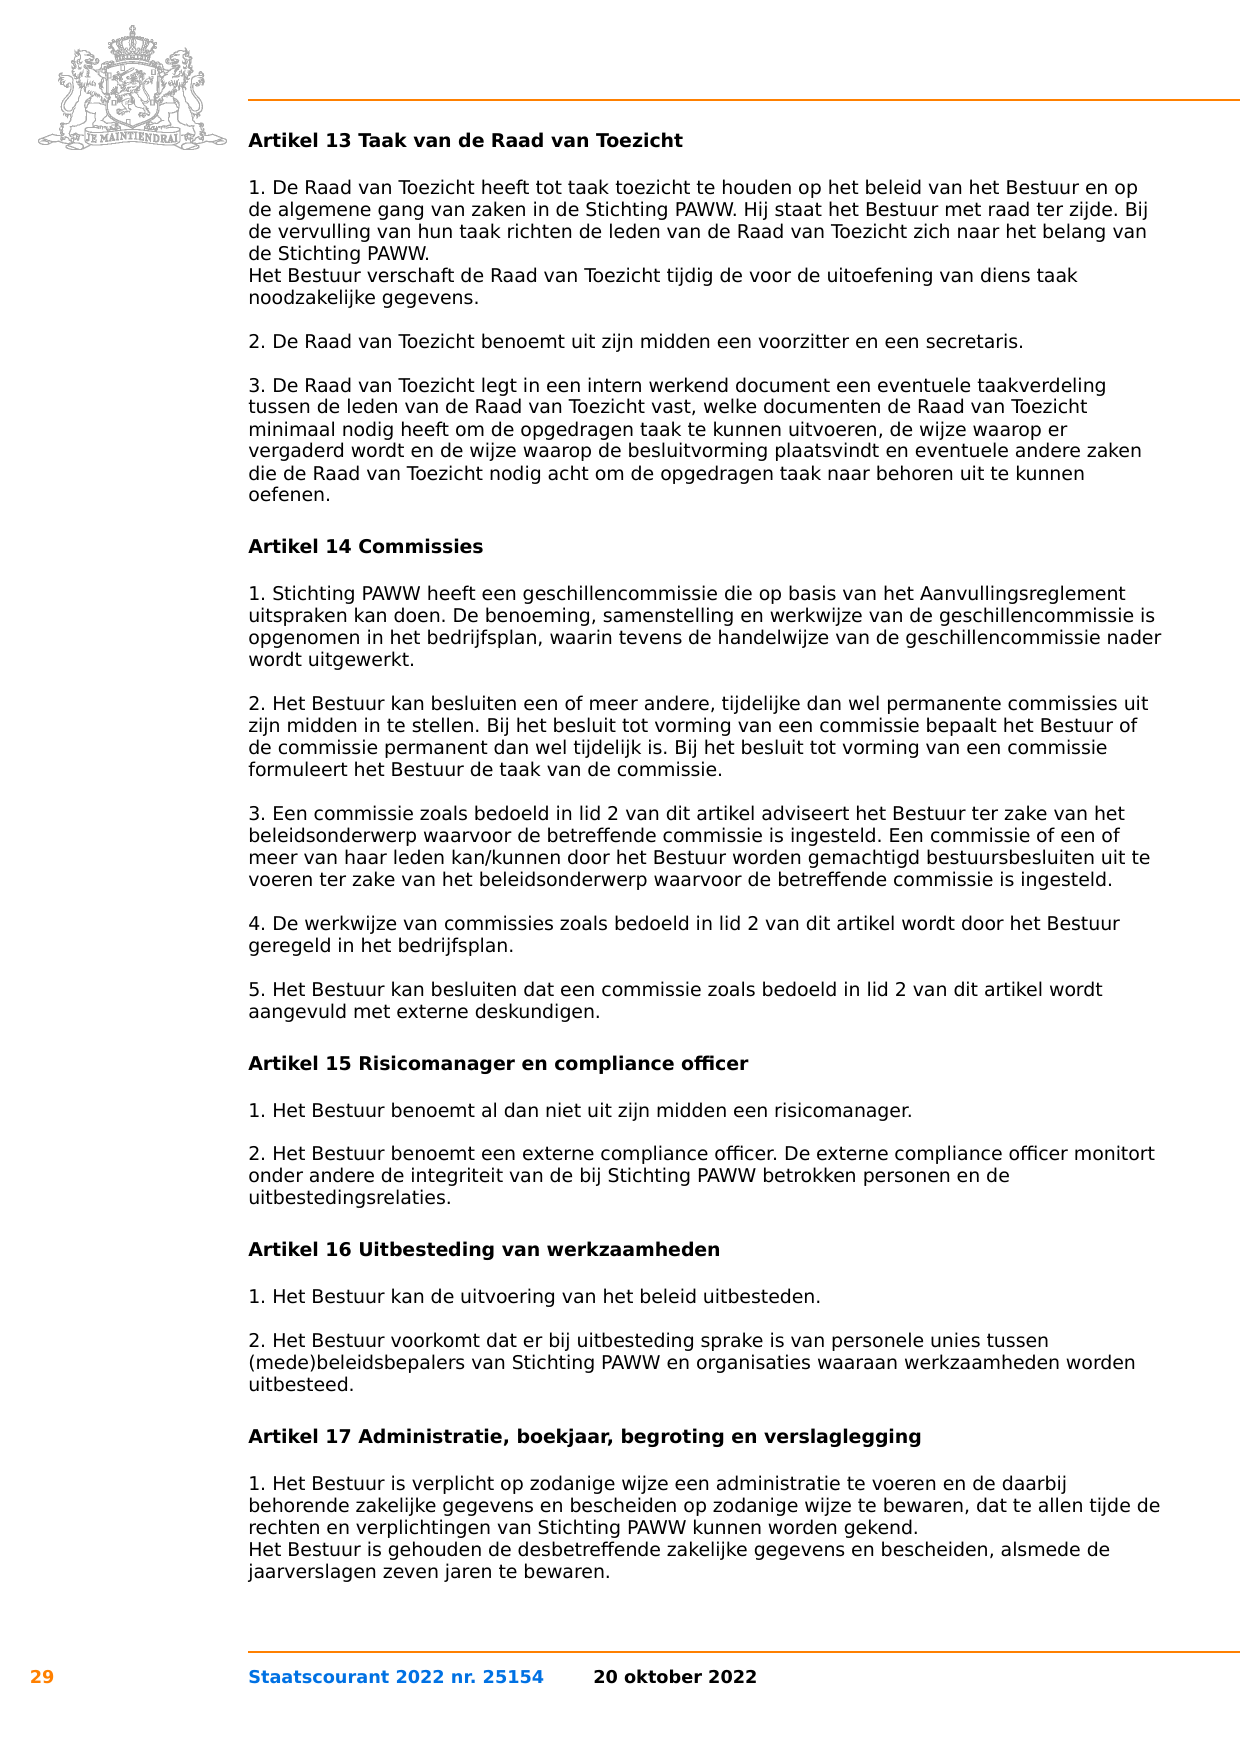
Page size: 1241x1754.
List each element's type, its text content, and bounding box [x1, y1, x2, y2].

text Het Bestuur is gehouden de desbetreffende zakelijke gegevens en bescheiden, alsmede de jaarverslagen zeven jaren te bewaren. [248, 1539, 1163, 1583]
text 1. Het Bestuur kan de uitvoering van het beleid uitbesteden. [248, 1286, 1163, 1308]
text 1. Het Bestuur benoemt al dan niet uit zijn midden een risicomanager. [248, 1099, 1163, 1121]
text 2. De Raad van Toezicht benoemt uit zijn midden een voorzitter en een secretaris. [248, 331, 1163, 353]
text 1. Het Bestuur is verplicht op zodanige wijze een administratie te voeren en de daarbij behorende zakelijke gegevens en bescheiden op zodanige wijze te bewaren, dat te allen tijde de rechten en verplichtingen van Stichting PAWW kunnen worden gekend. [248, 1473, 1163, 1539]
text 2. Het Bestuur voorkomt dat er bij uitbesteding sprake is van personele unies tussen (mede)beleidsbepalers van Stichting PAWW en organisaties waaraan werkzaamheden worden uitbesteed. [248, 1330, 1163, 1396]
text 3. De Raad van Toezicht legt in een intern werkend document een eventuele taakverdeling tussen de leden van de Raad van Toezicht vast, welke documenten de Raad van Toezicht minimaal nodig heeft om de opgedragen taak te kunnen uitvoeren, de wijze waarop er vergaderd wordt en de wijze waarop de besluitvorming plaatsvindt en eventuele andere zaken die de Raad van Toezicht nodig acht om de opgedragen taak naar behoren uit te kunnen oefenen. [248, 374, 1163, 506]
text Het Bestuur verschaft de Raad van Toezicht tijdig de voor de uitoefening van diens taak noodzakelijke gegevens. [248, 265, 1163, 309]
subtitle Artikel 13 Taak van de Raad van Toezicht [248, 130, 1163, 152]
text 2. Het Bestuur benoemt een externe compliance officer. De externe compliance officer monitort onder andere de integriteit van de bij Stichting PAWW betrokken personen en de uitbestedingsrelaties. [248, 1143, 1163, 1209]
text 2. Het Bestuur kan besluiten een of meer andere, tijdelijke dan wel permanente commissies uit zijn midden in te stellen. Bij het besluit tot vorming van een commissie bepaalt het Bestuur of de commissie permanent dan wel tijdelijk is. Bij het besluit tot vorming van een commissie formuleert het Bestuur de taak van de commissie. [248, 693, 1163, 781]
subtitle Artikel 15 Risicomanager en compliance officer [248, 1052, 1163, 1074]
text 1. Stichting PAWW heeft een geschillencommissie die op basis van het Aanvullingsreglement uitspraken kan doen. De benoeming, samenstelling en werkwijze van de geschillencommissie is opgenomen in het bedrijfsplan, waarin tevens de handelwijze van de geschillencommissie nader wordt uitgewerkt. [248, 583, 1163, 671]
subtitle Artikel 17 Administratie, boekjaar, begroting en verslaglegging [248, 1426, 1163, 1448]
subtitle Artikel 14 Commissies [248, 536, 1163, 558]
text 1. De Raad van Toezicht heeft tot taak toezicht te houden op het beleid van het Bestuur en op de algemene gang van zaken in de Stichting PAWW. Hij staat het Bestuur met raad ter zijde. Bij de vervulling van hun taak richten de leden van de Raad van Toezicht zich naar het belang van de Stichting PAWW. [248, 177, 1163, 265]
subtitle Artikel 16 Uitbesteding van werkzaamheden [248, 1239, 1163, 1261]
text 5. Het Bestuur kan besluiten dat een commissie zoals bedoeld in lid 2 van dit artikel wordt aangevuld met externe deskundigen. [248, 978, 1163, 1022]
text 3. Een commissie zoals bedoeld in lid 2 van dit artikel adviseert het Bestuur ter zake van het beleidsonderwerp waarvoor de betreffende commissie is ingesteld. Een commissie of een of meer van haar leden kan/kunnen door het Bestuur worden gemachtigd bestuursbesluiten uit te voeren ter zake van het beleidsonderwerp waarvoor de betreffende commissie is ingesteld. [248, 803, 1163, 891]
text 4. De werkwijze van commissies zoals bedoeld in lid 2 van dit artikel wordt door het Bestuur geregeld in het bedrijfsplan. [248, 913, 1163, 957]
picture [38, 25, 227, 150]
